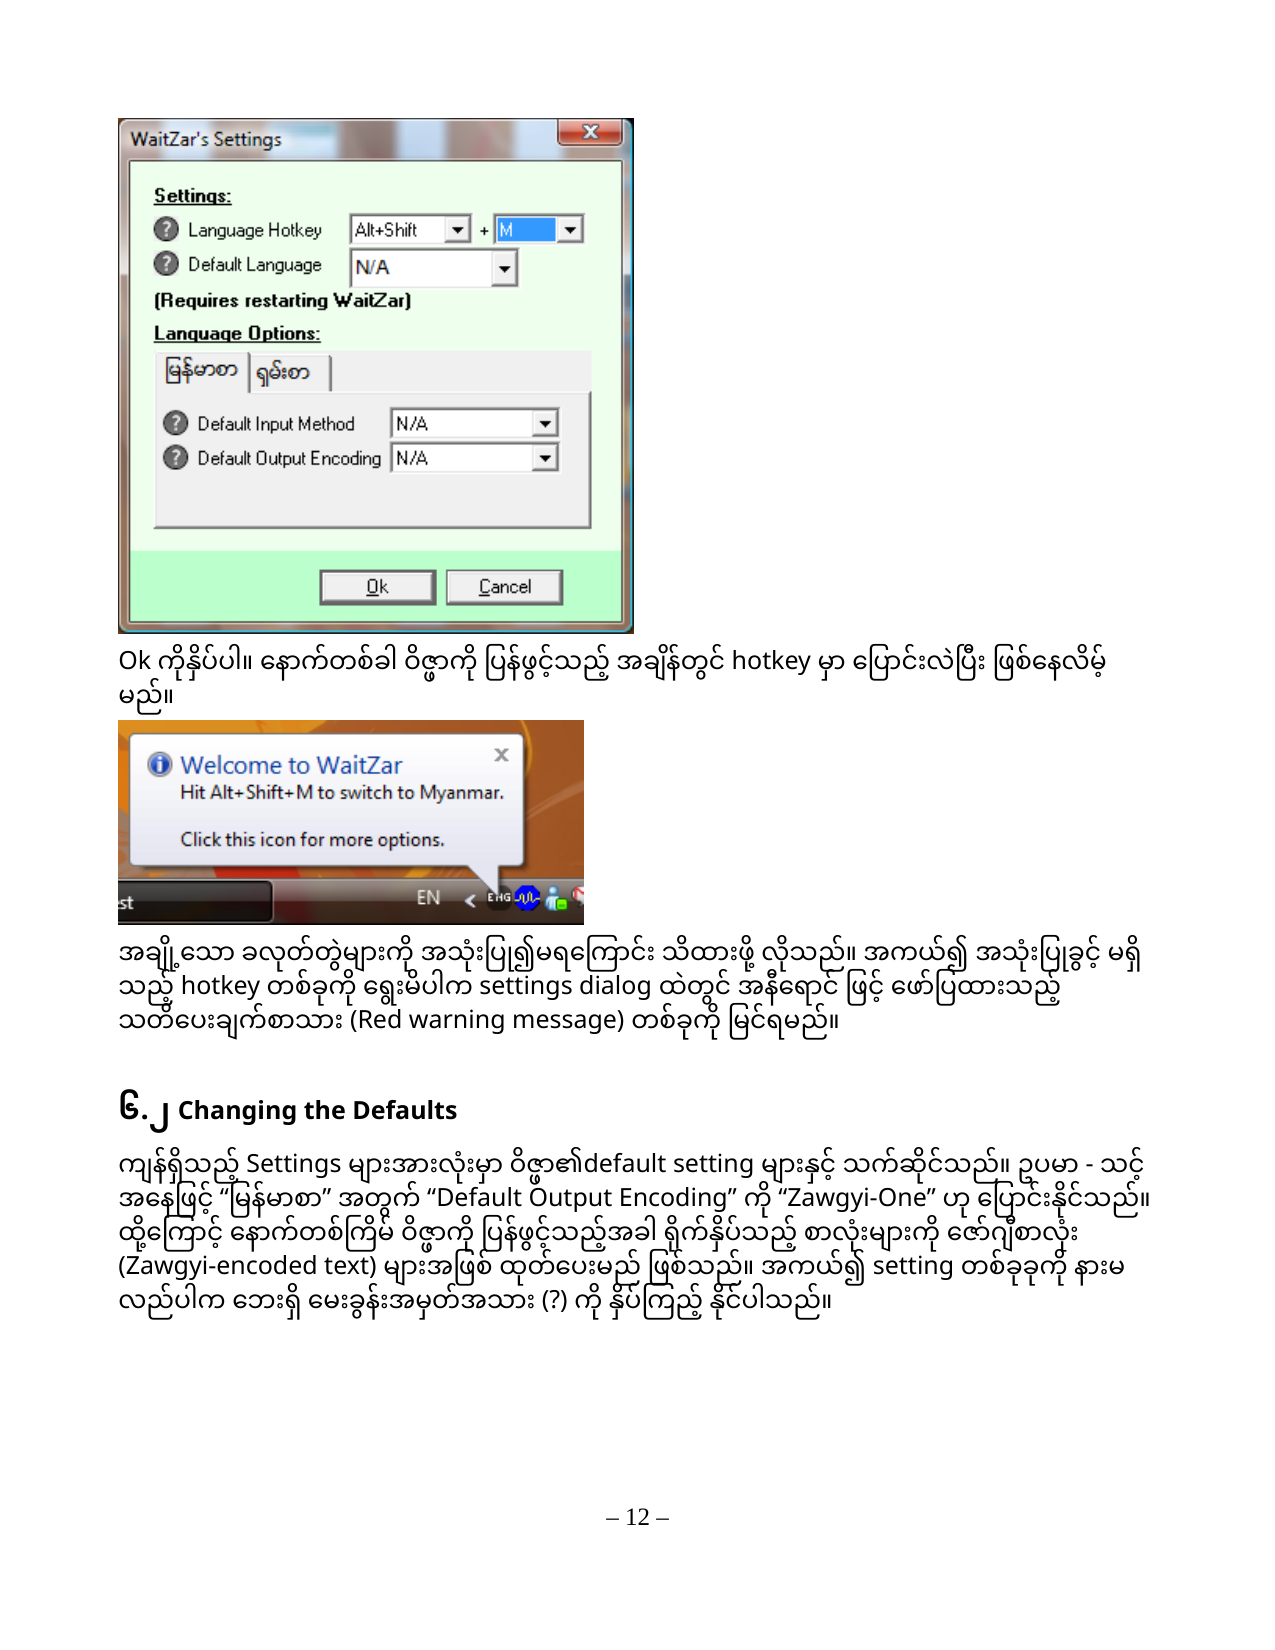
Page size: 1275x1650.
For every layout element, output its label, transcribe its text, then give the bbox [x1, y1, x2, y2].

text အချို့သော ခလုတ်တွဲများကို အသုံးပြု၍မရကြောင်း သိထားဖို့ လိုသည်။ အကယ်၍ အသုံးပြုခွင့် မရှိသည့် hotkey တစ်ခုကို ရွေးမိပါက settings dialog ထဲတွင် အနီရောင် ဖြင့် ဖော်ပြထားသည့် သတိပေးချက်စာသား (Red warning message) တစ်ခုကို မြင်ရမည်။ [118, 925, 1157, 1036]
text ကျန်ရှိသည့် Settings များအားလုံးမှာ ဝိဇ္ဖာ၏default setting များနှင့် သက်ဆိုင်သည်။ ဥပမာ - သင့်အနေဖြင့် “မြန်မာစာ” အတွက် “Default Output Encoding” ကို “Zawgyi-One” ဟု ပြောင်းနိုင်သည်။ ထို့ကြောင့် နောက်တစ်ကြိမ် ဝိဇ္ဖာကို ပြန်ဖွင့်သည့်အခါ ရိုက်နှိပ်သည့် စာလုံးများကို ဇော်ဂျီစာလုံး (Zawgyi-encoded text) များအဖြစ် ထုတ်ပေးမည် ဖြစ်သည်။ အကယ်၍ setting တစ်ခုခုကို နားမလည်ပါက ဘေးရှိ မေးခွန်းအမှတ်အသား (?) ကို နှိပ်ကြည့် နိုင်ပါသည်။ [118, 1146, 1157, 1316]
picture [118, 720, 584, 925]
subtitle ၆.၂ Changing the Defaults [118, 1088, 1157, 1128]
picture [118, 118, 634, 634]
text Ok ကိုနှိပ်ပါ။ နောက်တစ်ခါ ဝိဇ္ဖာကို ပြန်ဖွင့်သည့် အချိန်တွင် hotkey မှာ ပြောင်းလဲပြီး ဖြစ်နေလိမ့်မည်။ [118, 634, 1157, 711]
